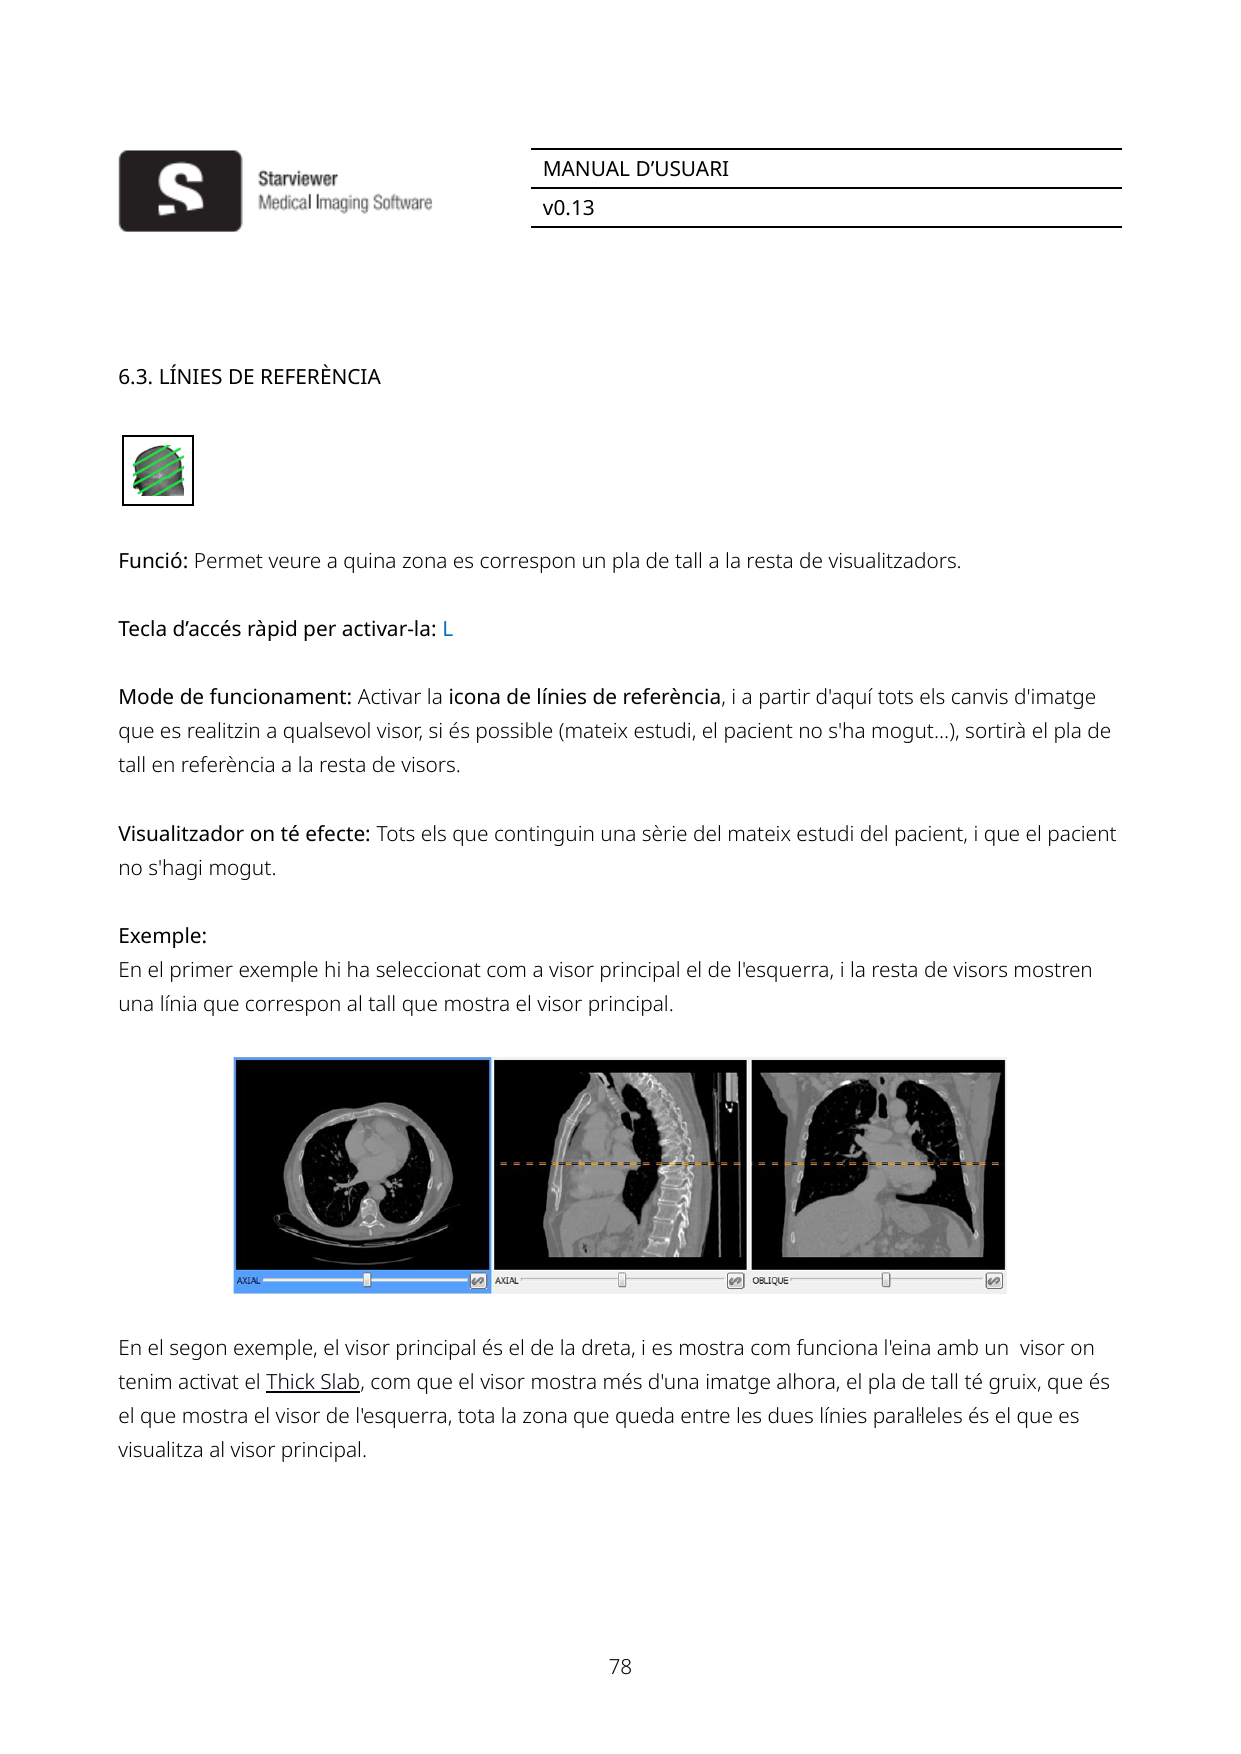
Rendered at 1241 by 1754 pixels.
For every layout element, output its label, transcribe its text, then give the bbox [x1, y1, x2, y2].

text Mode de funcionament: Activar la icona de línies de referència, i a partir d'aquí tots els canvis d'imatge que es realitzin a qualsevol visor, si és possible (mateix estudi, el pacient no s'ha mogut...), sortirà el pla de tall en referència a la resta de visors. [118, 682, 1122, 779]
text Visualitzador on té efecte: Tots els que continguin una sèrie del mateix estudi del pacient, i que el pacient no s'hagi mogut. [118, 819, 1122, 881]
picture [128, 441, 188, 500]
text En el segon exemple, el visor principal és el de la dreta, i es mostra com funciona l'eina amb un visor on tenim activat el Thick Slab, com que el visor mostra més d'una imatge alhora, el pla de tall té gruix, que és el que mostra el visor de l'esquerra, tota la zona que queda entre les dues línies paral·leles és el que es visualitza al visor principal. [118, 1333, 1122, 1464]
text Funció: Permet veure a quina zona es correspon un pla de tall a la resta de visualitzadors. [118, 546, 1122, 574]
subtitle Línies de referència [118, 362, 1122, 391]
picture [233, 1057, 1007, 1294]
text Tecla d’accés ràpid per activar-la: L [118, 614, 1122, 643]
text En el primer exemple hi ha seleccionat com a visor principal el de l'esquerra, i la resta de visors mostren una línia que correspon al tall que mostra el visor principal. [118, 955, 1122, 1017]
text Exemple: [118, 921, 1122, 949]
